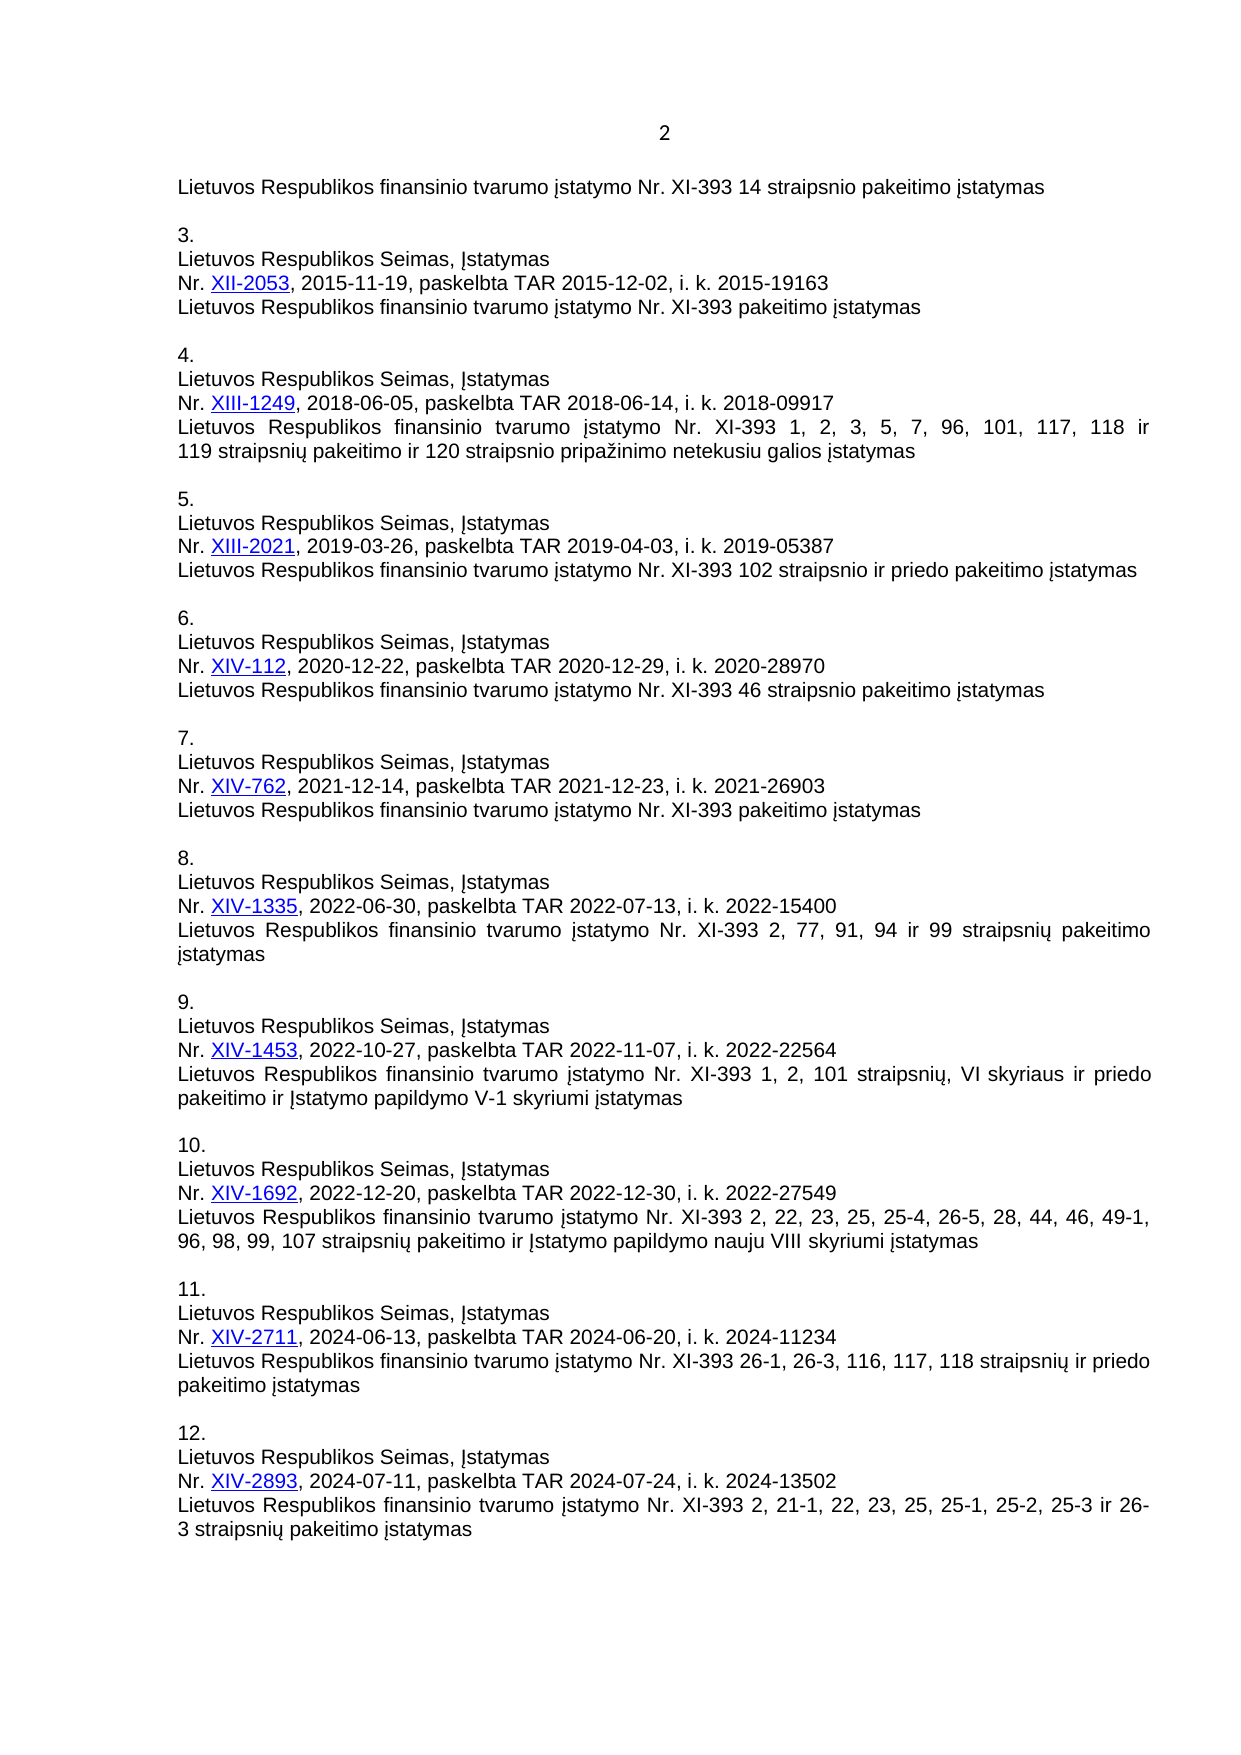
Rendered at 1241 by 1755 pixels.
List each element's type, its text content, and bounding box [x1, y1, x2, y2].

text Lietuvos Respublikos Seimas, Įstatymas [177, 750, 1152, 774]
text Lietuvos Respublikos finansinio tvarumo įstatymo Nr. XI-393 14 straipsnio pakeitimo įstatymas [177, 175, 1152, 199]
text Nr. XIV-1335, 2022-06-30, paskelbta TAR 2022-07-13, i. k. 2022-15400 [177, 894, 1152, 918]
text Lietuvos Respublikos Seimas, Įstatymas [177, 1013, 1152, 1037]
text Nr. XIV-2711, 2024-06-13, paskelbta TAR 2024-06-20, i. k. 2024-11234 [177, 1325, 1152, 1349]
text Nr. XIV-112, 2020-12-22, paskelbta TAR 2020-12-29, i. k. 2020-28970 [177, 654, 1152, 678]
text Lietuvos Respublikos finansinio tvarumo įstatymo Nr. XI-393 pakeitimo įstatymas [177, 295, 1152, 319]
text Nr. XIV-1453, 2022-10-27, paskelbta TAR 2022-11-07, i. k. 2022-22564 [177, 1037, 1152, 1061]
text Lietuvos Respublikos finansinio tvarumo įstatymo Nr. XI-393 102 straipsnio ir priedo pakeitimo įstatymas [177, 558, 1152, 582]
text Lietuvos Respublikos Seimas, Įstatymas [177, 1445, 1152, 1469]
text 10. [177, 1133, 1152, 1157]
text Lietuvos Respublikos Seimas, Įstatymas [177, 630, 1152, 654]
text Nr. XII-2053, 2015-11-19, paskelbta TAR 2015-12-02, i. k. 2015-19163 [177, 271, 1152, 295]
text Lietuvos Respublikos finansinio tvarumo įstatymo Nr. XI-393 pakeitimo įstatymas [177, 798, 1152, 822]
text Lietuvos Respublikos Seimas, Įstatymas [177, 247, 1152, 271]
text Lietuvos Respublikos Seimas, Įstatymas [177, 1157, 1152, 1181]
text 5. [177, 486, 1152, 510]
text 11. [177, 1277, 1152, 1301]
text Lietuvos Respublikos Seimas, Įstatymas [177, 1301, 1152, 1325]
text Lietuvos Respublikos finansinio tvarumo įstatymo Nr. XI-393 1, 2, 3, 5, 7, 96, 101, 117, 118 ir 119 straipsnių pakeitimo ir 120 straipsnio pripažinimo netekusiu galios įstatymas [177, 414, 1152, 462]
text 12. [177, 1421, 1152, 1445]
text Nr. XIV-1692, 2022-12-20, paskelbta TAR 2022-12-30, i. k. 2022-27549 [177, 1181, 1152, 1205]
text Lietuvos Respublikos Seimas, Įstatymas [177, 510, 1152, 534]
text Nr. XIII-1249, 2018-06-05, paskelbta TAR 2018-06-14, i. k. 2018-09917 [177, 391, 1152, 414]
text Lietuvos Respublikos Seimas, Įstatymas [177, 367, 1152, 391]
text 4. [177, 343, 1152, 367]
text 8. [177, 846, 1152, 870]
text Nr. XIV-762, 2021-12-14, paskelbta TAR 2021-12-23, i. k. 2021-26903 [177, 774, 1152, 798]
text Lietuvos Respublikos finansinio tvarumo įstatymo Nr. XI-393 2, 22, 23, 25, 25-4, 26-5, 28, 44, 46, 49-1, 96, 98, 99, 107 straipsnių pakeitimo ir Įstatymo papildymo nauju VIII skyriumi įstatymas [177, 1205, 1152, 1253]
text 9. [177, 989, 1152, 1013]
text Lietuvos Respublikos finansinio tvarumo įstatymo Nr. XI-393 2, 77, 91, 94 ir 99 straipsnių pakeitimo įstatymas [177, 918, 1152, 966]
text Lietuvos Respublikos finansinio tvarumo įstatymo Nr. XI-393 1, 2, 101 straipsnių, VI skyriaus ir priedo pakeitimo ir Įstatymo papildymo V-1 skyriumi įstatymas [177, 1061, 1152, 1109]
text Lietuvos Respublikos finansinio tvarumo įstatymo Nr. XI-393 46 straipsnio pakeitimo įstatymas [177, 678, 1152, 702]
text 7. [177, 726, 1152, 750]
text Lietuvos Respublikos Seimas, Įstatymas [177, 870, 1152, 894]
text 6. [177, 606, 1152, 630]
text Lietuvos Respublikos finansinio tvarumo įstatymo Nr. XI-393 2, 21-1, 22, 23, 25, 25-1, 25-2, 25-3 ir 26-3 straipsnių pakeitimo įstatymas [177, 1493, 1152, 1541]
text 3. [177, 223, 1152, 247]
text Nr. XIII-2021, 2019-03-26, paskelbta TAR 2019-04-03, i. k. 2019-05387 [177, 534, 1152, 558]
text Nr. XIV-2893, 2024-07-11, paskelbta TAR 2024-07-24, i. k. 2024-13502 [177, 1469, 1152, 1493]
text Lietuvos Respublikos finansinio tvarumo įstatymo Nr. XI-393 26-1, 26-3, 116, 117, 118 straipsnių ir priedo pakeitimo įstatymas [177, 1349, 1152, 1397]
